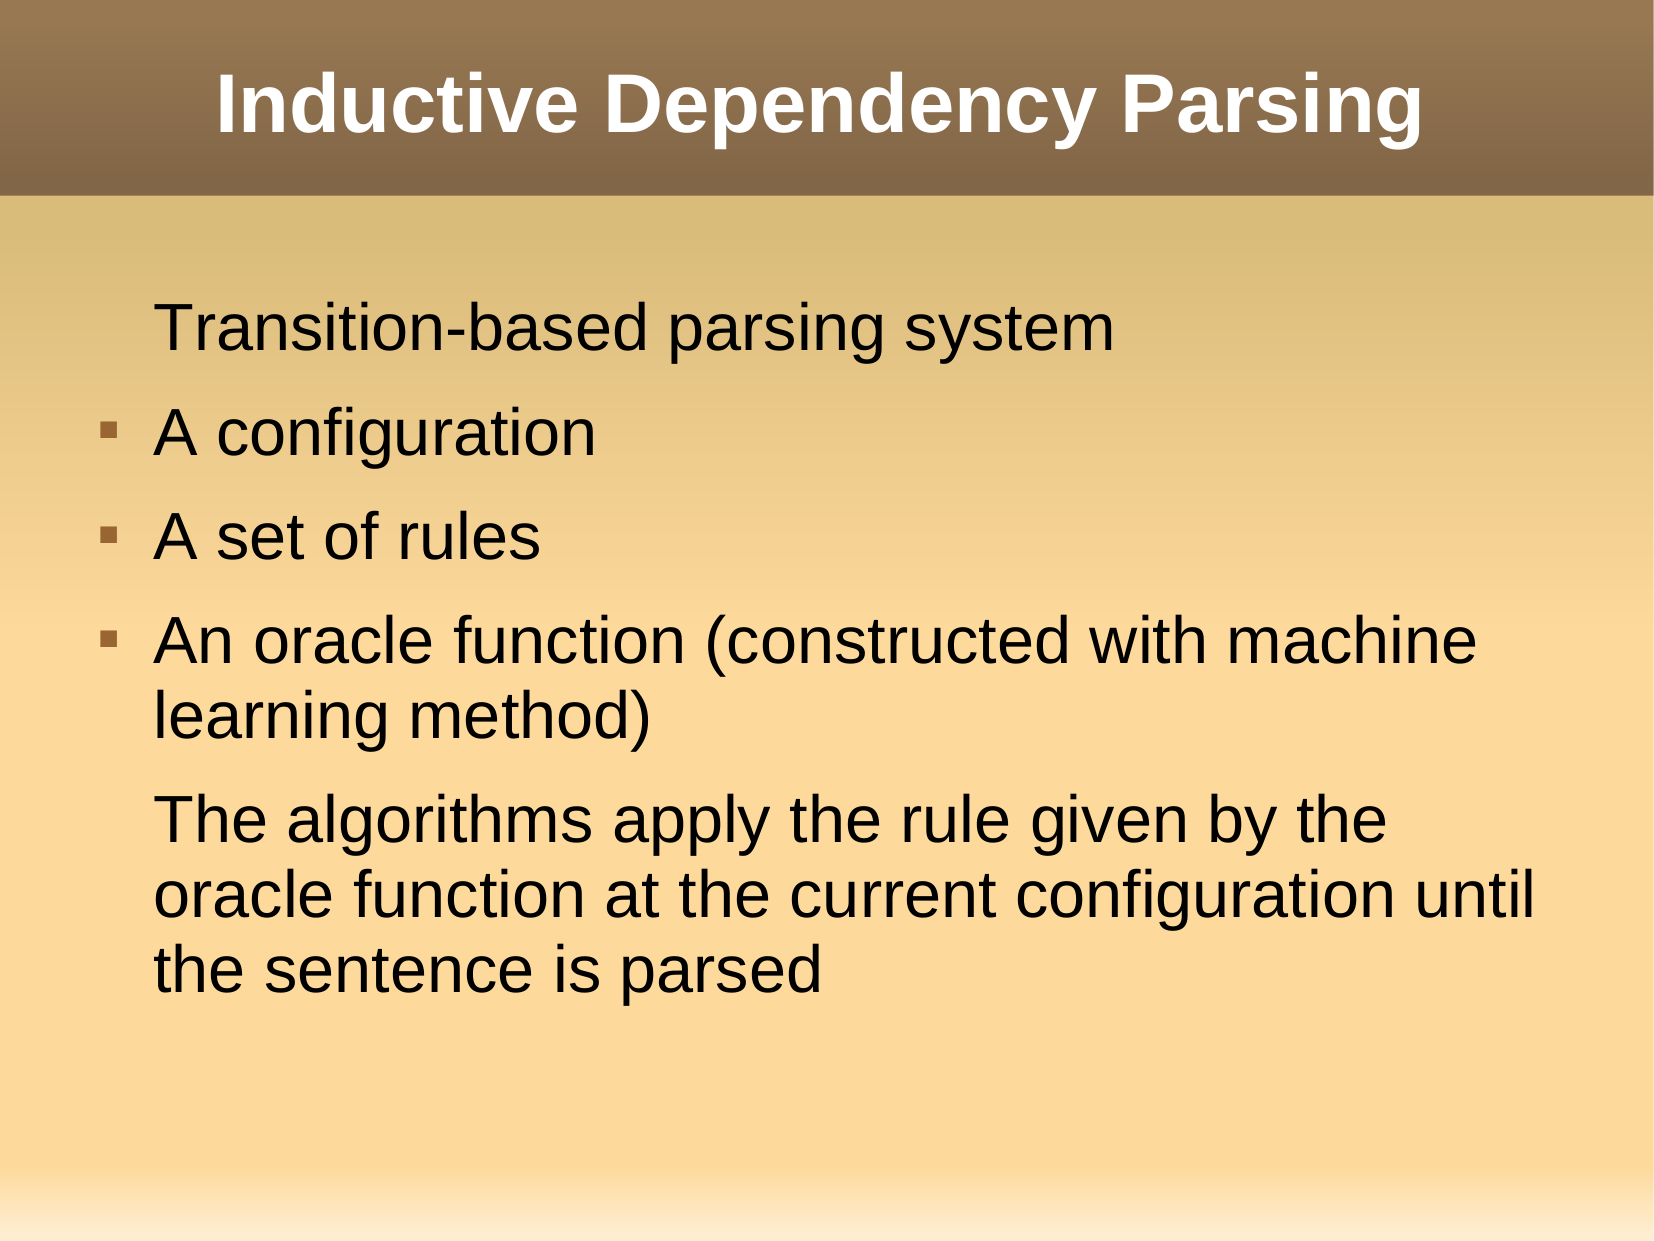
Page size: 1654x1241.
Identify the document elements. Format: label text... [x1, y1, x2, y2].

picture [0, 0, 1654, 1241]
list Transition-based parsing system A configuration A set of rules An oracle function (constructed with machine learning method) The algorithms apply the rule given by the oracle function at the current configuration until the sentence is parsed [82, 290, 1571, 1111]
title Inductive Dependency Parsing [76, 7, 1565, 200]
